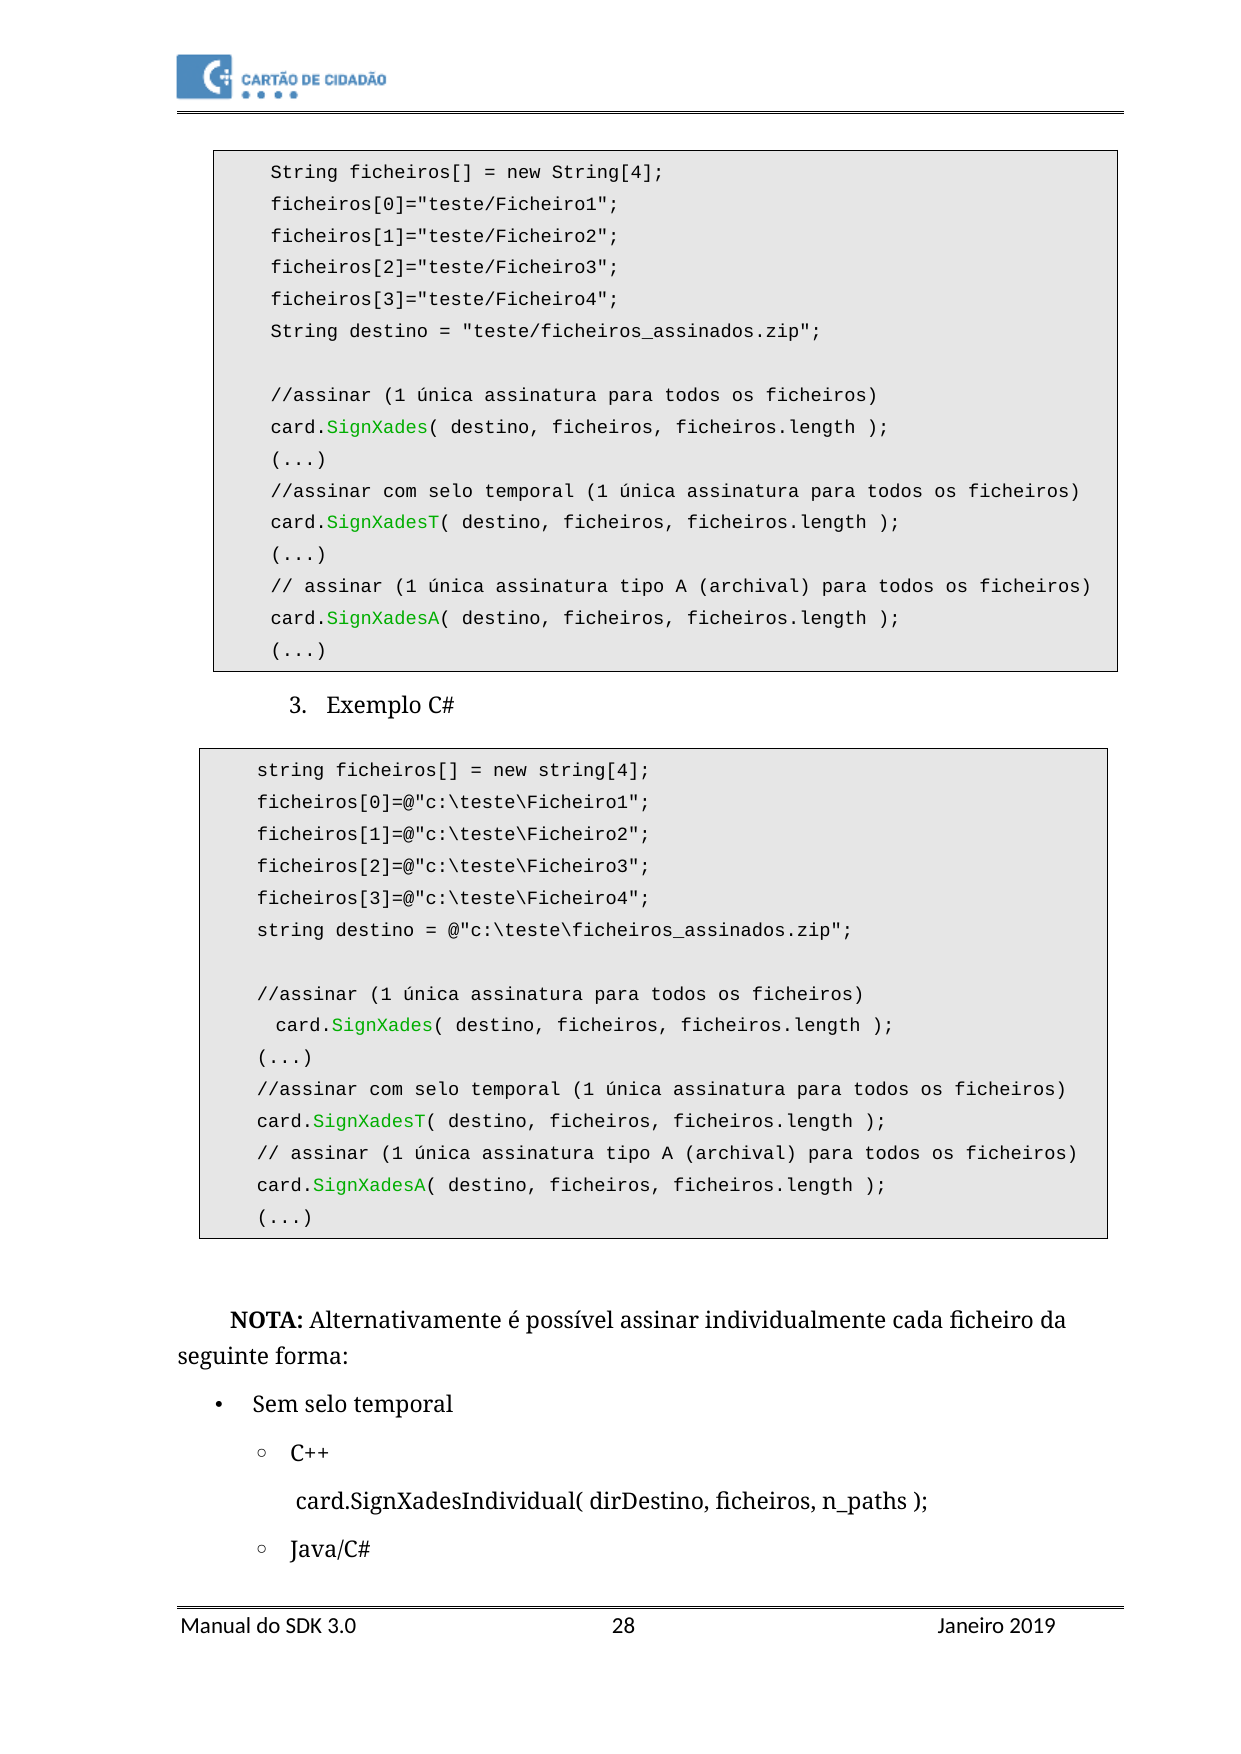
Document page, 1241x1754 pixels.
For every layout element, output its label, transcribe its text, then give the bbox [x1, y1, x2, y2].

text card.SignXadesA( destino, ficheiros, ficheiros.length ); [200, 1176, 1107, 1197]
text //assinar com selo temporal (1 única assinatura para todos os ficheiros) [200, 1080, 1107, 1101]
text ficheiros[1]=@"c:\teste\Ficheiro2"; [200, 825, 1107, 846]
list ficheiros[1]="teste/Ficheiro2"; [214, 226, 1117, 248]
text // assinar (1 única assinatura tipo A (archival) para todos os ficheiros) [200, 1144, 1107, 1165]
list Exemplo C# [288, 148, 1124, 720]
text //assinar (1 única assinatura para todos os ficheiros) [200, 984, 1107, 1006]
list card.SignXadesA( destino, ficheiros, ficheiros.length ); [214, 609, 1117, 630]
list card.SignXades( destino, ficheiros, ficheiros.length ); [214, 418, 1117, 439]
text card.SignXadesIndividual( dirDestino, ficheiros, n_paths ); [177, 1485, 1124, 1516]
text card.SignXades( destino, ficheiros, ficheiros.length ); [200, 1016, 1107, 1037]
text (...) [200, 1207, 1107, 1229]
text card.SignXadesT( destino, ficheiros, ficheiros.length ); [200, 1112, 1107, 1133]
list card.SignXadesT( destino, ficheiros, ficheiros.length ); [214, 513, 1117, 534]
list ficheiros[0]="teste/Ficheiro1"; [214, 194, 1117, 216]
list (...) [214, 449, 1117, 471]
text ficheiros[3]=@"c:\teste\Ficheiro4"; [200, 889, 1107, 910]
list //assinar (1 única assinatura para todos os ficheiros) [214, 386, 1117, 407]
list //assinar com selo temporal (1 única assinatura para todos os ficheiros) [214, 481, 1117, 503]
picture [174, 49, 428, 106]
list ficheiros[3]="teste/Ficheiro4"; [214, 290, 1117, 311]
text (...) [200, 1048, 1107, 1069]
text string ficheiros[] = new string[4]; [200, 761, 1107, 782]
list String destino = "teste/ficheiros_assinados.zip"; [214, 322, 1117, 343]
list Sem selo temporal [215, 1388, 1124, 1419]
list String ficheiros[] = new String[4]; [214, 163, 1117, 184]
list ficheiros[2]="teste/Ficheiro3"; [214, 258, 1117, 279]
text ficheiros[0]=@"c:\teste\Ficheiro1"; [200, 793, 1107, 814]
text NOTA: Alternativamente é possível assinar individualmente cada ficheiro da seguinte forma: [177, 1304, 1124, 1371]
list (...) [214, 641, 1117, 662]
list // assinar (1 única assinatura tipo A (archival) para todos os ficheiros) [214, 577, 1117, 598]
text ficheiros[2]=@"c:\teste\Ficheiro3"; [200, 857, 1107, 878]
text string destino = @"c:\teste\ficheiros_assinados.zip"; [200, 921, 1107, 942]
list C++ [252, 1436, 1124, 1468]
list Java/C# [252, 1533, 1124, 1564]
list (...) [214, 545, 1117, 566]
